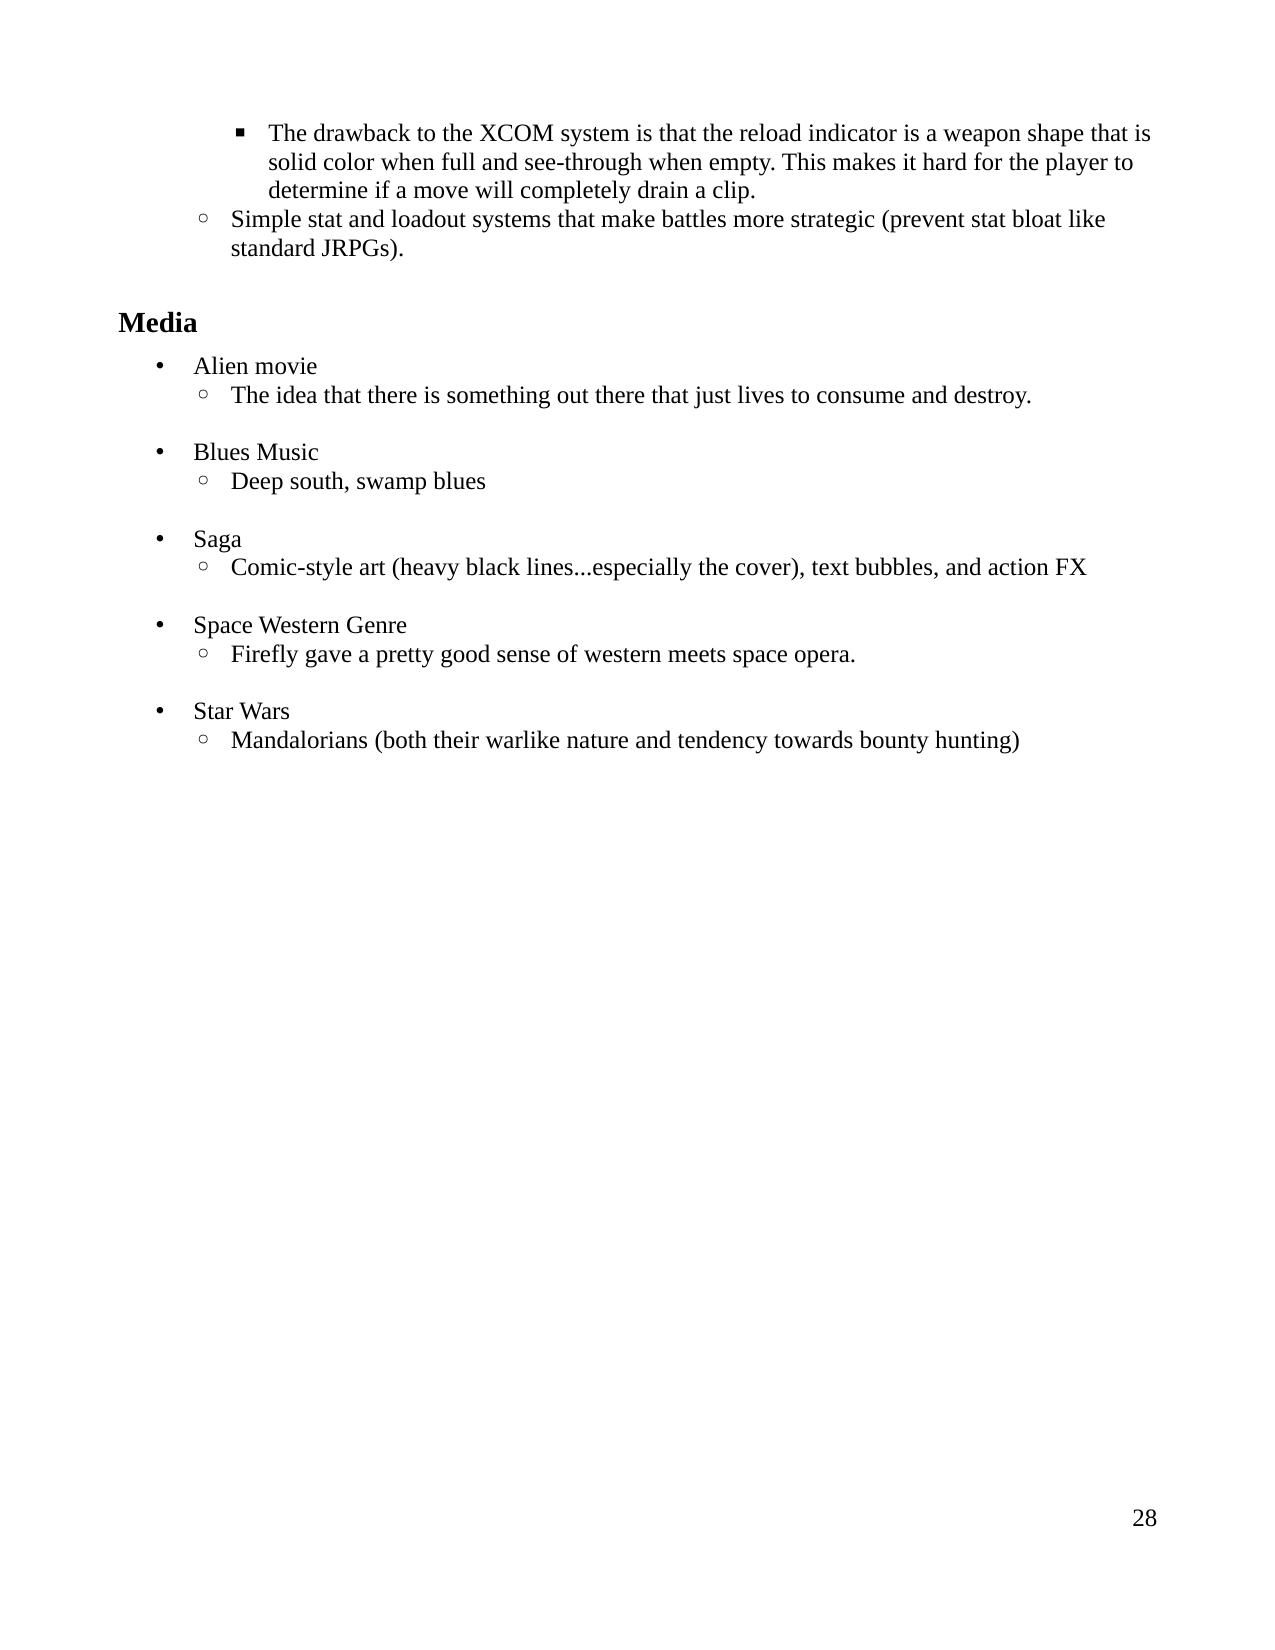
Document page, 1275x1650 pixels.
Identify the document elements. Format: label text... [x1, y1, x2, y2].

list Deep south, swamp blues [193, 466, 1157, 495]
list Alien movie [156, 351, 1157, 380]
list The drawback to the XCOM system is that the reload indicator is a weapon shape that is solid color when full and see-through when empty. This makes it hard for the player to determine if a move will completely drain a clip. [231, 118, 1157, 204]
subtitle Media [118, 305, 1157, 339]
list Blues Music [156, 437, 1157, 466]
list Comic-style art (heavy black lines...especially the cover), text bubbles, and action FX [193, 552, 1157, 581]
list Star Wars [156, 696, 1157, 725]
list Mandalorians (both their warlike nature and tendency towards bounty hunting) [193, 725, 1157, 754]
list Saga [156, 524, 1157, 552]
list Space Western Genre [156, 610, 1157, 639]
list Firefly gave a pretty good sense of western meets space opera. [193, 639, 1157, 667]
list Simple stat and loadout systems that make battles more strategic (prevent stat bloat like standard JRPGs). [193, 204, 1157, 262]
list The idea that there is something out there that just lives to consume and destroy. [193, 380, 1157, 409]
